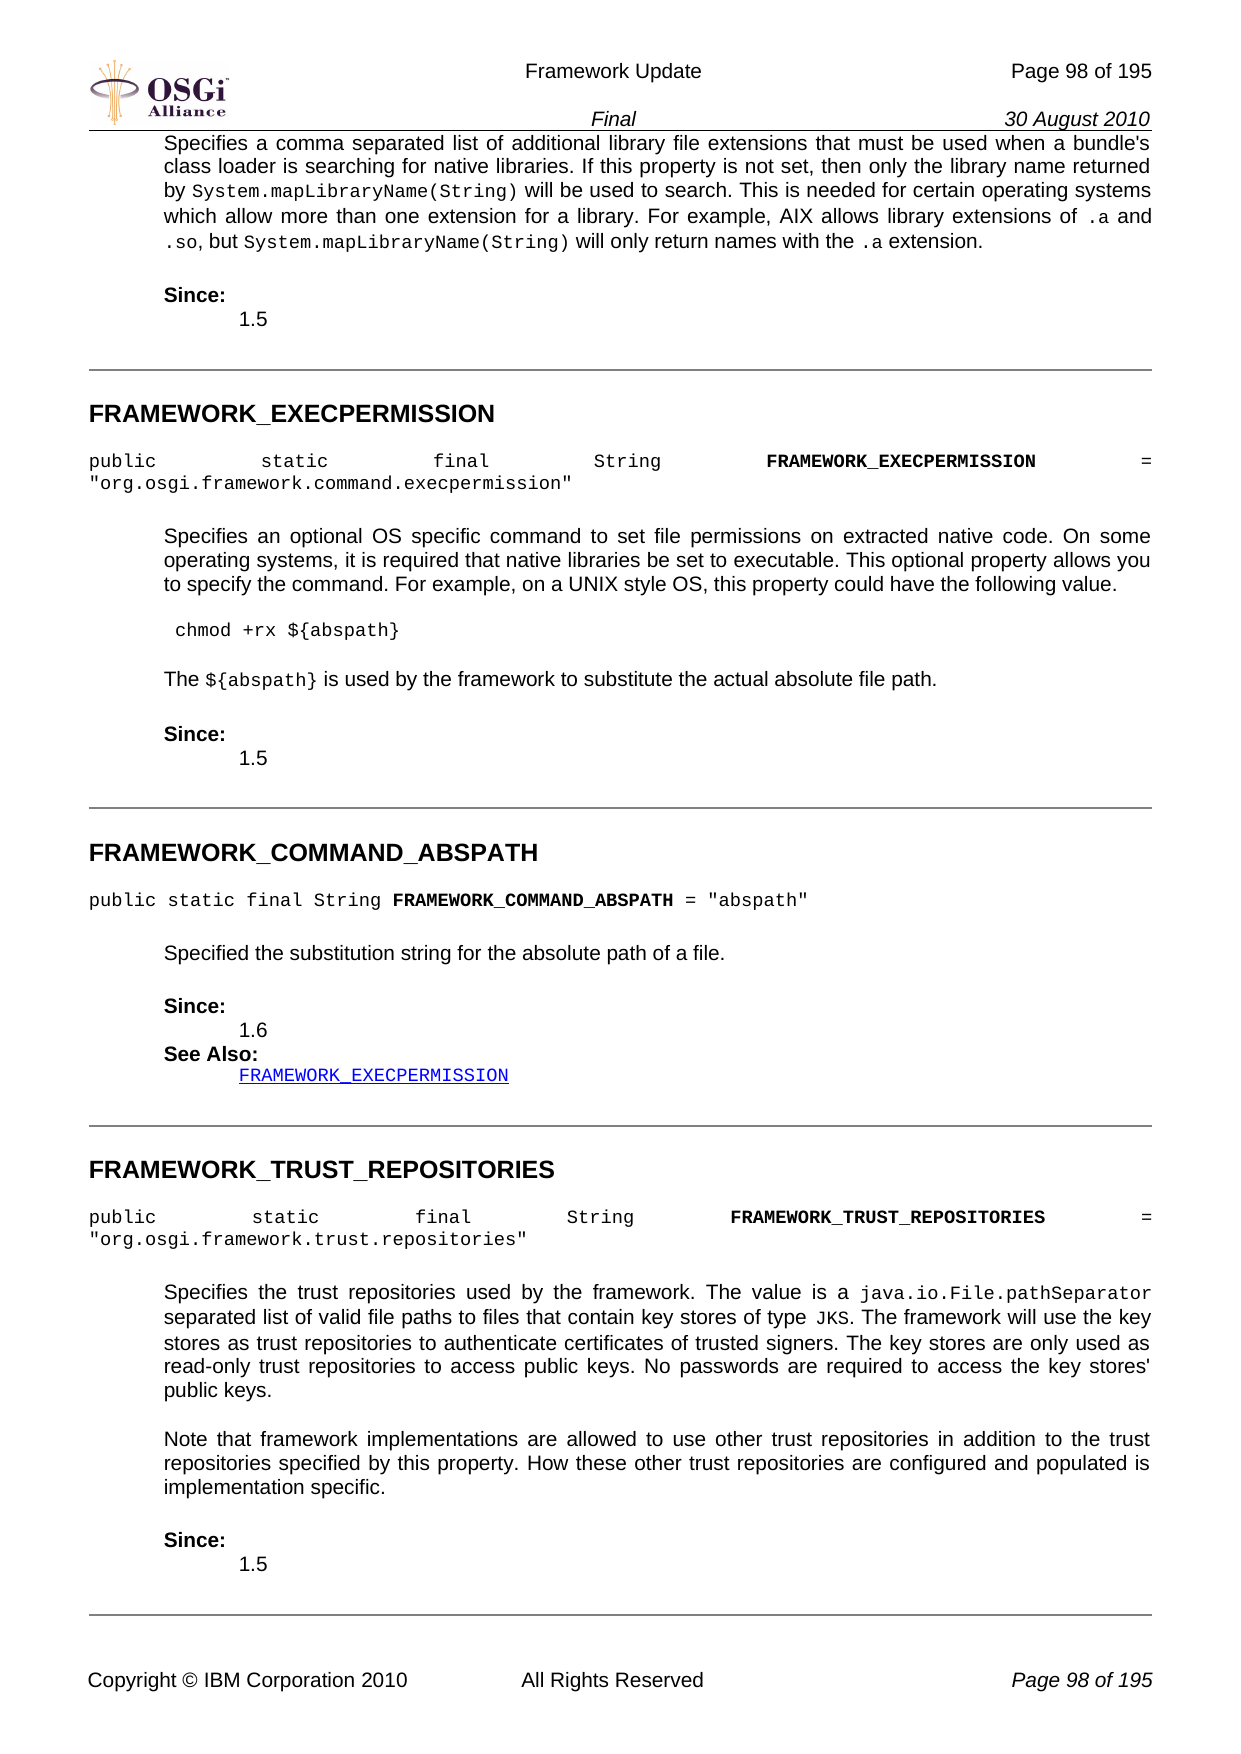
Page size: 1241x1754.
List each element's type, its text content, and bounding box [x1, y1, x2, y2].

text 1.6 [238, 1018, 1152, 1042]
text 1.5 [238, 307, 1152, 331]
text FRAMEWORK_EXECPERMISSION [238, 1066, 1152, 1087]
subtitle FRAMEWORK_TRUST_REPOSITORIES [88, 1155, 1152, 1184]
text Specified the substitution string for the absolute path of a file. [163, 941, 1152, 965]
text Note that framework implementations are allowed to use other trust repositories in addition to the trust repositories specified by this property. How these other trust repositories are configured and populated is implementation specific. [163, 1427, 1152, 1499]
text The ${abspath} is used by the framework to substitute the actual absolute file path. [163, 667, 1152, 692]
text Specifies an optional OS specific command to set file permissions on extracted native code. On some operating systems, it is required that native libraries be set to executable. This optional property allows you to specify the command. For example, on a UNIX style OS, this property could have the following value. [163, 524, 1152, 596]
subtitle FRAMEWORK_COMMAND_ABSPATH [88, 837, 1152, 866]
text Specifies the trust repositories used by the framework. The value is a java.io.File.pathSeparator separated list of valid file paths to files that contain key stores of type JKS. The framework will use the key stores as trust repositories to authenticate certificates of trusted signers. The key stores are only used as read-only trust repositories to access public keys. No passwords are required to access the key stores' public keys. [163, 1280, 1152, 1402]
text See Also: [163, 1042, 1152, 1066]
text public static final String FRAMEWORK_TRUST_REPOSITORIES = "org.osgi.framework.trust.repositories" [88, 1208, 1152, 1251]
text public static final String FRAMEWORK_COMMAND_ABSPATH = "abspath" [88, 890, 1152, 912]
text chmod +rx ${abspath} [163, 621, 1152, 642]
text Since: [163, 721, 1152, 745]
text public static final String FRAMEWORK_EXECPERMISSION = "org.osgi.framework.command.execpermission" [88, 452, 1152, 495]
text 1.5 [238, 745, 1152, 769]
text Since: [163, 1528, 1152, 1552]
subtitle FRAMEWORK_EXECPERMISSION [88, 399, 1152, 428]
picture [90, 60, 230, 125]
text Since: [163, 994, 1152, 1018]
text Specifies a comma separated list of additional library file extensions that must be used when a bundle's class loader is searching for native libraries. If this property is not set, then only the library name returned by System.mapLibraryName(String) will be used to search. This is needed for certain operating systems which allow more than one extension for a library. For example, AIX allows library extensions of .a and .so, but System.mapLibraryName(String) will only return names with the .a extension. [163, 131, 1152, 254]
text Since: [163, 283, 1152, 307]
text 1.5 [238, 1552, 1152, 1576]
